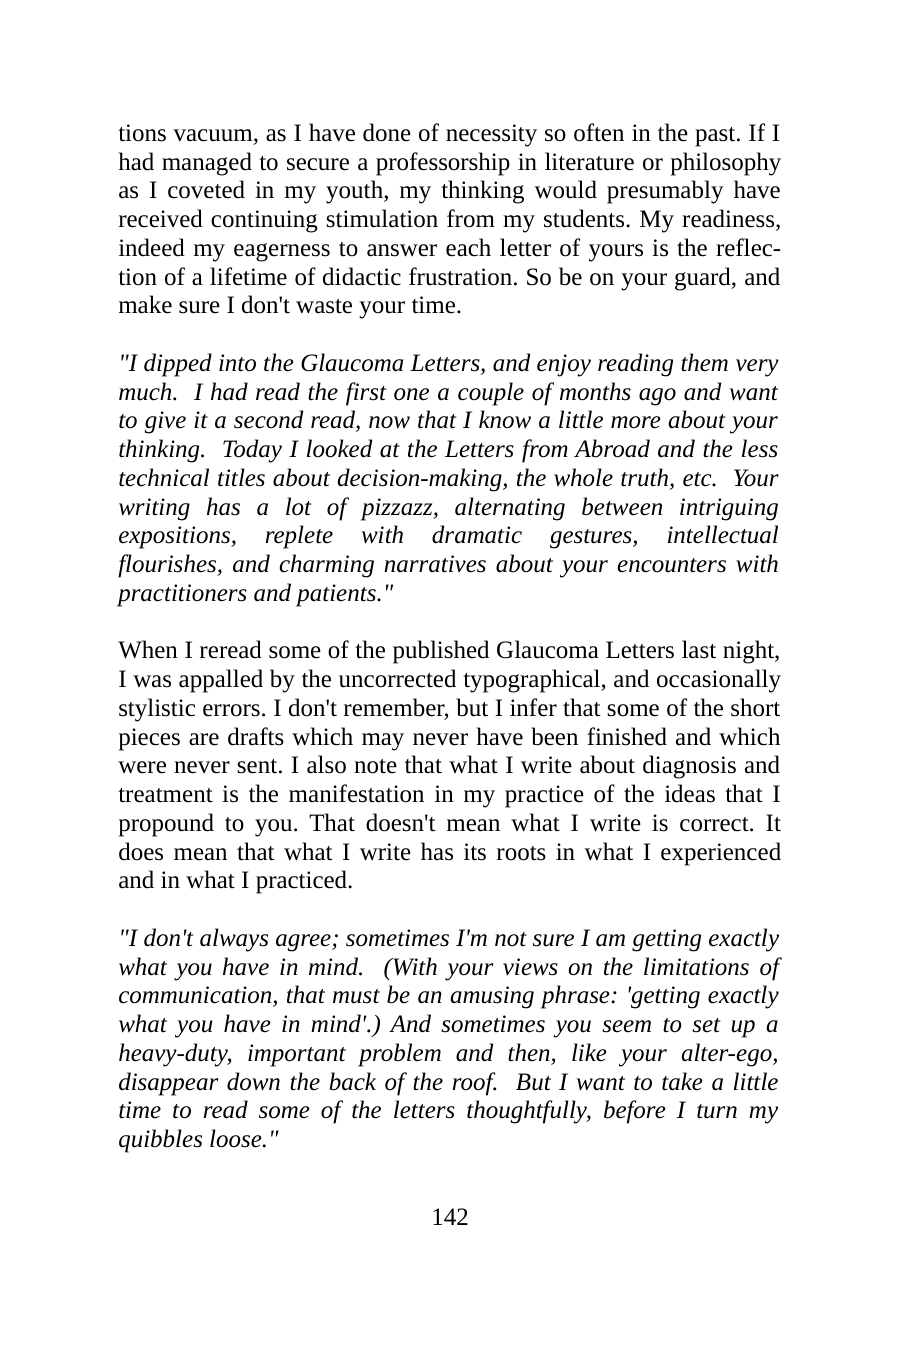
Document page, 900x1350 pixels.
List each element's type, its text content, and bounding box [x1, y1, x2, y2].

text tions vacuum, as I have done of necessity so often in the past. If I had managed to secure a professorship in literature or philosophy as I coveted in my youth, my thinking would presumably have received continuing stimulation from my students. My readiness, indeed my eagerness to answer each letter of yours is the reflec-tion of a lifetime of didactic frustration. So be on your guard, and make sure I don't waste your time. [118, 118, 782, 319]
text When I reread some of the published Glaucoma Letters last night, I was appalled by the uncorrected typographical, and occasionally stylistic errors. I don't remember, but I infer that some of the short pieces are drafts which may never have been finished and which were never sent. I also note that what I write about diagnosis and treatment is the manifestation in my practice of the ideas that I propound to you. That doesn't mean what I write is correct. It does mean that what I write has its roots in what I experienced and in what I practiced. [118, 636, 782, 894]
text "I don't always agree; sometimes I'm not sure I am getting exactly what you have in mind. (With your views on the limitations of communication, that must be an amusing phrase: 'getting exactly what you have in mind'.) And sometimes you seem to set up a heavy-duty, important problem and then, like your alter-ego, disappear down the back of the roof. But I want to take a little time to read some of the letters thoughtfully, before I turn my quibbles loose." [118, 923, 782, 1153]
text "I dipped into the Glaucoma Letters, and enjoy reading them very much. I had read the first one a couple of months ago and want to give it a second read, now that I know a little more about your thinking. Today I looked at the Letters from Abroad and the less technical titles about decision-making, the whole truth, etc. Your writing has a lot of pizzazz, alternating between intriguing expositions, replete with dramatic gestures, intellectual flourishes, and charming narratives about your encounters with practitioners and patients." [118, 348, 782, 607]
